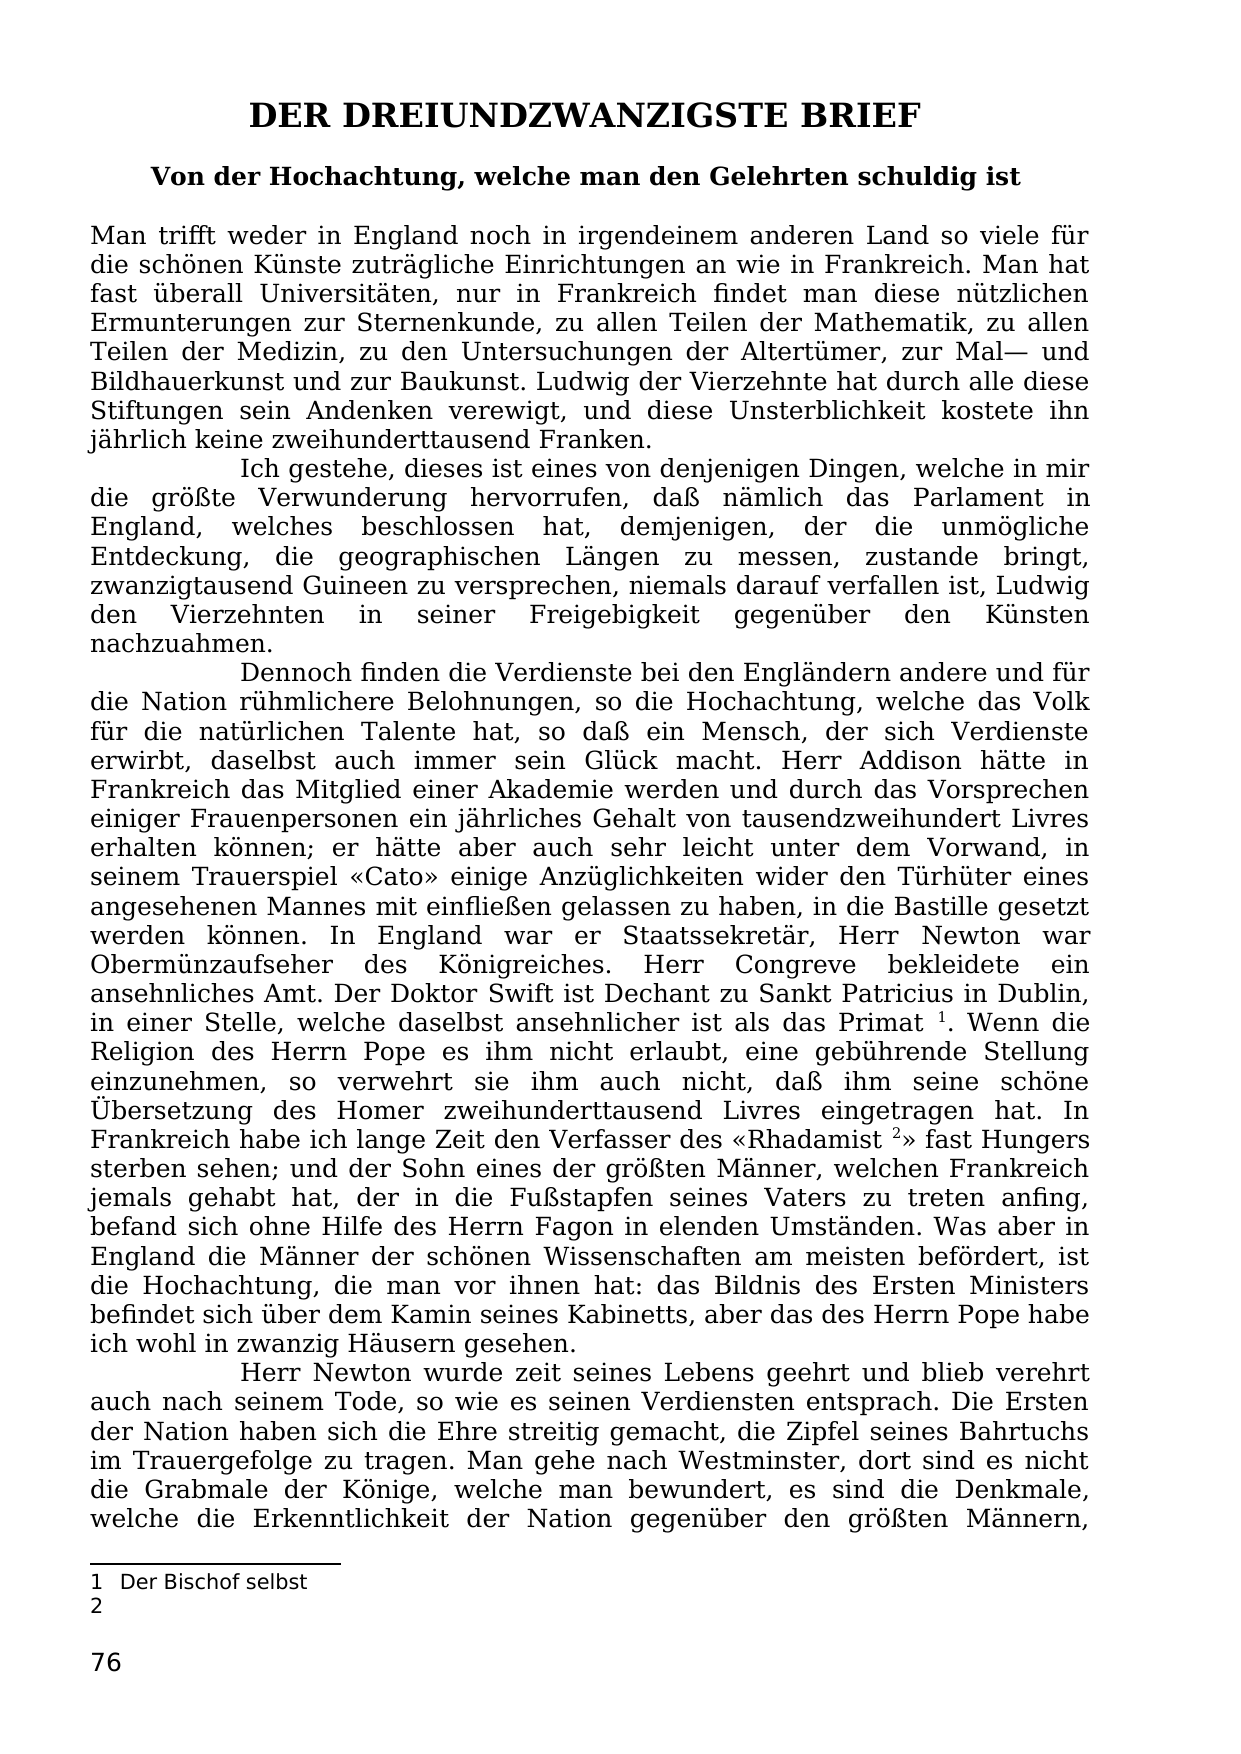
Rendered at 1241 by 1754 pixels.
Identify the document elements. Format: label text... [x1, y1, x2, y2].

text Ich gestehe, dieses ist eines von denjenigen Dingen, welche in mir die größte Verwunderung hervorrufen, daß nämlich das Parlament in England, welches beschlossen hat, demjenigen, der die unmögliche Entdeckung, die geographischen Längen zu messen, zustande bringt, zwanzigtausend Guineen zu versprechen, niemals darauf verfallen ist, Ludwig den Vierzehnten in seiner Freigebigkeit gegenüber den Künsten nachzuahmen. [90, 454, 1091, 658]
text Der Bischof selbst [90, 1570, 1091, 1594]
text Dennoch finden die Verdienste bei den Engländern andere und für die Nation rühmlichere Belohnungen, so die Hochachtung, welche das Volk für die natürlichen Talente hat, so daß ein Mensch, der sich Verdienste erwirbt, daselbst auch immer sein Glück macht. Herr Addison hätte in Frankreich das Mitglied einer Akademie werden und durch das Vorsprechen einiger Frauenpersonen ein jährliches Gehalt von tausendzweihundert Livres erhalten können; er hätte aber auch sehr leicht unter dem Vorwand, in seinem Trauerspiel «Cato» einige Anzüglichkeiten wider den Türhüter eines angesehenen Mannes mit einfließen gelassen zu haben, in die Bastille gesetzt werden können. In England war er Staatssekretär, Herr Newton war Obermünzaufseher des Königreiches. Herr Congreve bekleidete ein ansehnliches Amt. Der Doktor Swift ist Dechant zu Sankt Patricius in Dublin, in einer Stelle, welche daselbst ansehnlicher ist als das Primat . Wenn die Religion des Herrn Pope es ihm nicht erlaubt, eine gebührende Stellung einzunehmen, so verwehrt sie ihm auch nicht, daß ihm seine schöne Übersetzung des Homer zweihunderttausend Livres eingetragen hat. In Frankreich habe ich lange Zeit den Verfasser des «Rhadamist » fast Hungers sterben sehen; und der Sohn eines der größten Männer, welchen Frankreich jemals gehabt hat, der in die Fußstapfen seines Vaters zu treten anfing, befand sich ohne Hilfe des Herrn Fagon in elenden Umständen. Was aber in England die Männer der schönen Wissenschaften am meisten befördert, ist die Hochachtung, die man vor ihnen hat: das Bildnis des Ersten Ministers befindet sich über dem Kamin seines Kabinetts, aber das des Herrn Pope habe ich wohl in zwanzig Häusern gesehen. [90, 658, 1091, 1358]
text Von der Hochachtung, welche man den Gelehrten schuldig ist [90, 135, 1091, 192]
text DER DREIUNDZWANZIGSTE BRIEF [90, 75, 1091, 135]
text Man trifft weder in England noch in irgendeinem anderen Land so viele für die schönen Künste zuträgliche Einrichtungen an wie in Frankreich. Man hat fast überall Universitäten, nur in Frankreich findet man diese nützlichen Ermunterungen zur Sternenkunde, zu allen Teilen der Mathematik, zu allen Teilen der Medizin, zu den Untersuchungen der Altertümer, zur Mal— und Bildhauerkunst und zur Baukunst. Ludwig der Vierzehnte hat durch alle diese Stiftungen sein Andenken verewigt, und diese Unsterblichkeit kostete ihn jährlich keine zweihunderttausend Franken. [90, 221, 1091, 454]
text Herr Newton wurde zeit seines Lebens geehrt und blieb verehrt auch nach seinem Tode, so wie es seinen Verdiensten entsprach. Die Ersten der Nation haben sich die Ehre streitig gemacht, die Zipfel seines Bahrtuchs im Trauergefolge zu tragen. Man gehe nach Westminster, dort sind es nicht die Grabmale der Könige, welche man bewundert, es sind die Denkmale, welche die Erkenntlichkeit der Nation gegenüber den größten Männern, [90, 1358, 1091, 1533]
